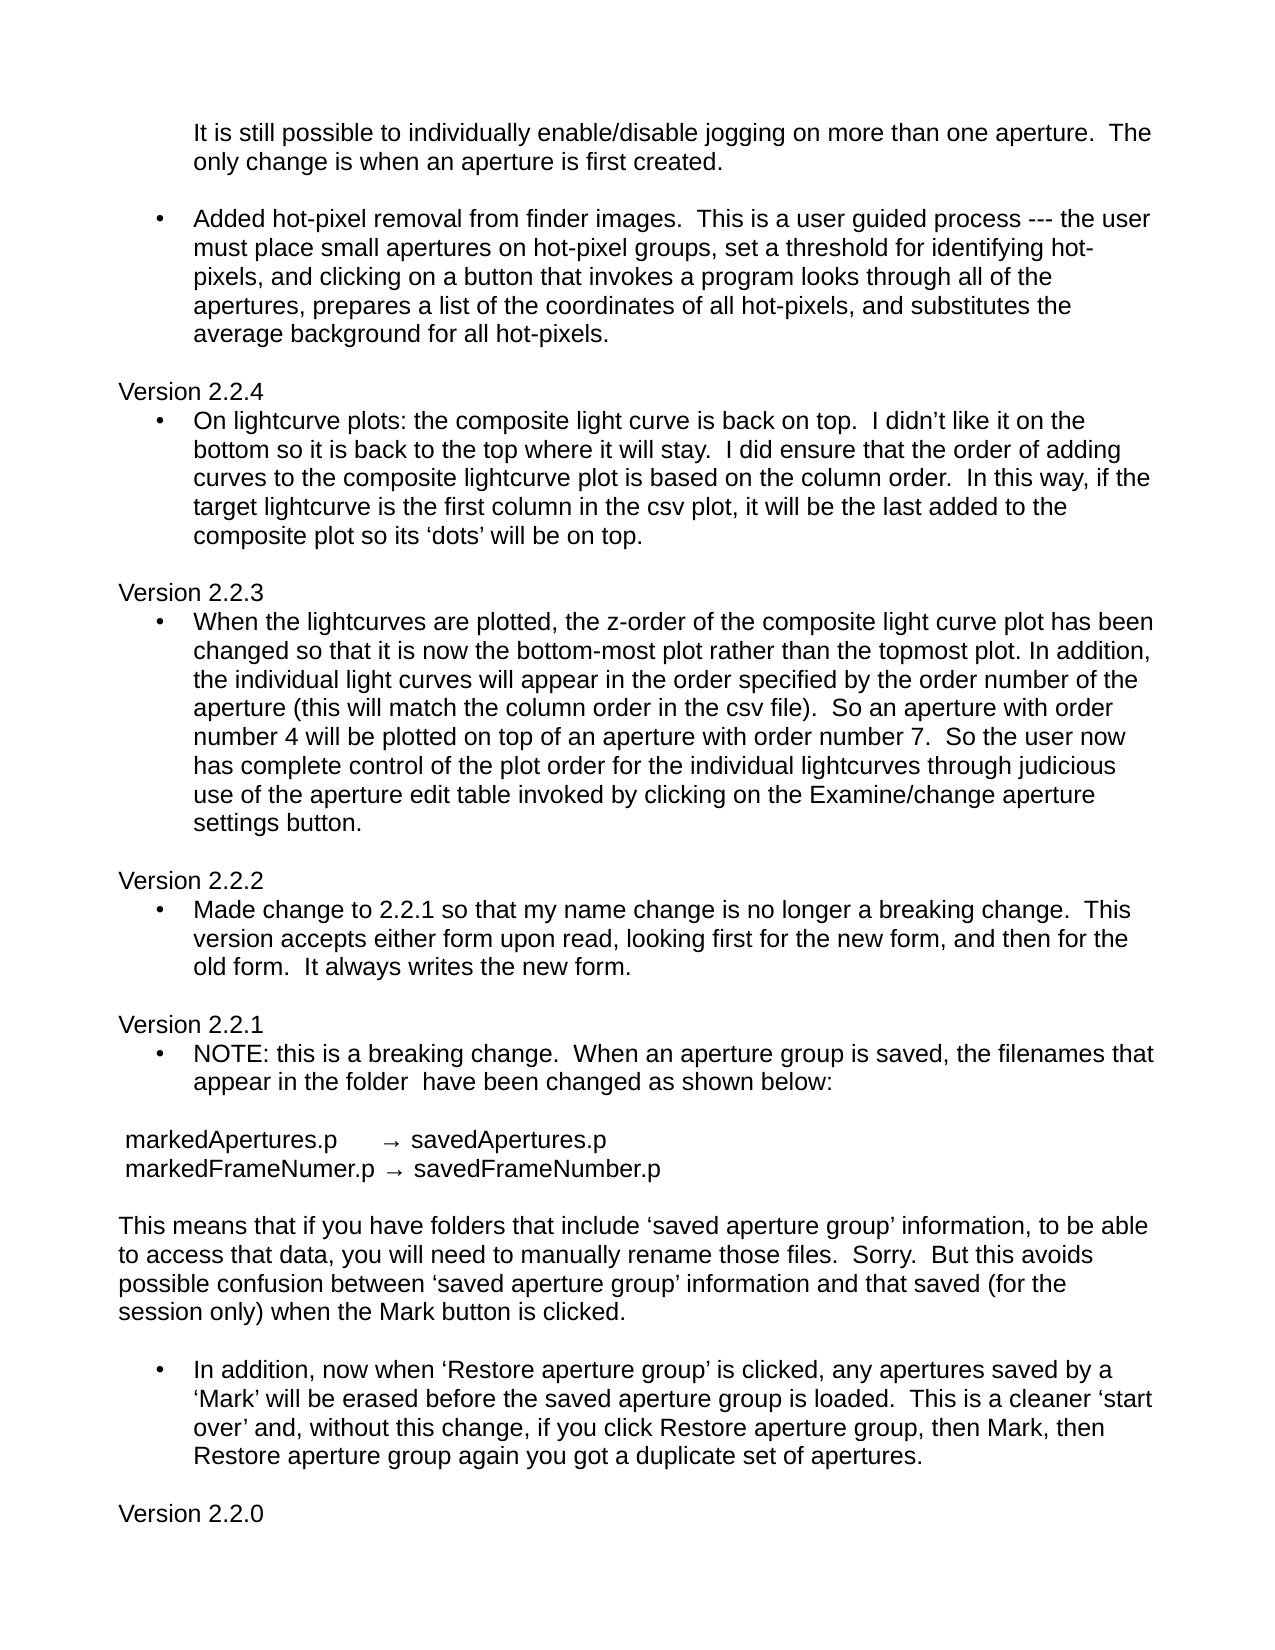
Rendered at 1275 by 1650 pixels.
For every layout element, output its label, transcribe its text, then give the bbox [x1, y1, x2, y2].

text Version 2.2.3 [118, 578, 1157, 607]
list NOTE: this is a breaking change. When an aperture group is saved, the filenames that appear in the folder have been changed as shown below: [156, 1038, 1157, 1096]
text Version 2.2.0 [118, 1499, 1157, 1527]
text Version 2.2.1 [118, 1010, 1157, 1038]
list On lightcurve plots: the composite light curve is back on top. I didn’t like it on the bottom so it is back to the top where it will stay. I did ensure that the order of adding curves to the composite lightcurve plot is based on the column order. In this way, if the target lightcurve is the first column in the csv plot, it will be the last added to the composite plot so its ‘dots’ will be on top. [156, 406, 1157, 578]
list Made change to 2.2.1 so that my name change is no longer a breaking change. This version accepts either form upon read, looking first for the new form, and then for the old form. It always writes the new form. [156, 895, 1157, 1010]
list In addition, now when ‘Restore aperture group’ is clicked, any apertures saved by a ‘Mark’ will be erased before the saved aperture group is loaded. This is a cleaner ‘start over’ and, without this change, if you click Restore aperture group, then Mark, then Restore aperture group again you got a duplicate set of apertures. [156, 1355, 1157, 1499]
list Added hot-pixel removal from finder images. This is a user guided process --- the user must place small apertures on hot-pixel groups, set a threshold for identifying hot-pixels, and clicking on a button that invokes a program looks through all of the apertures, prepares a list of the coordinates of all hot-pixels, and substitutes the average background for all hot-pixels. [156, 204, 1157, 377]
text markedApertures.p → savedApertures.p markedFrameNumer.p → savedFrameNumber.p This means that if you have folders that include ‘saved aperture group’ information, to be able to access that data, you will need to manually rename those files. Sorry. But this avoids possible confusion between ‘saved aperture group’ information and that saved (for the session only) when the Mark button is clicked. [118, 1096, 1157, 1355]
text Version 2.2.4 [118, 377, 1157, 406]
list It is still possible to individually enable/disable jogging on more than one aperture. The only change is when an aperture is first created. [156, 118, 1157, 204]
text Version 2.2.2 [118, 866, 1157, 895]
list When the lightcurves are plotted, the z-order of the composite light curve plot has been changed so that it is now the bottom-most plot rather than the topmost plot. In addition, the individual light curves will appear in the order specified by the order number of the aperture (this will match the column order in the csv file). So an aperture with order number 4 will be plotted on top of an aperture with order number 7. So the user now has complete control of the plot order for the individual lightcurves through judicious use of the aperture edit table invoked by clicking on the Examine/change aperture settings button. [156, 607, 1157, 866]
